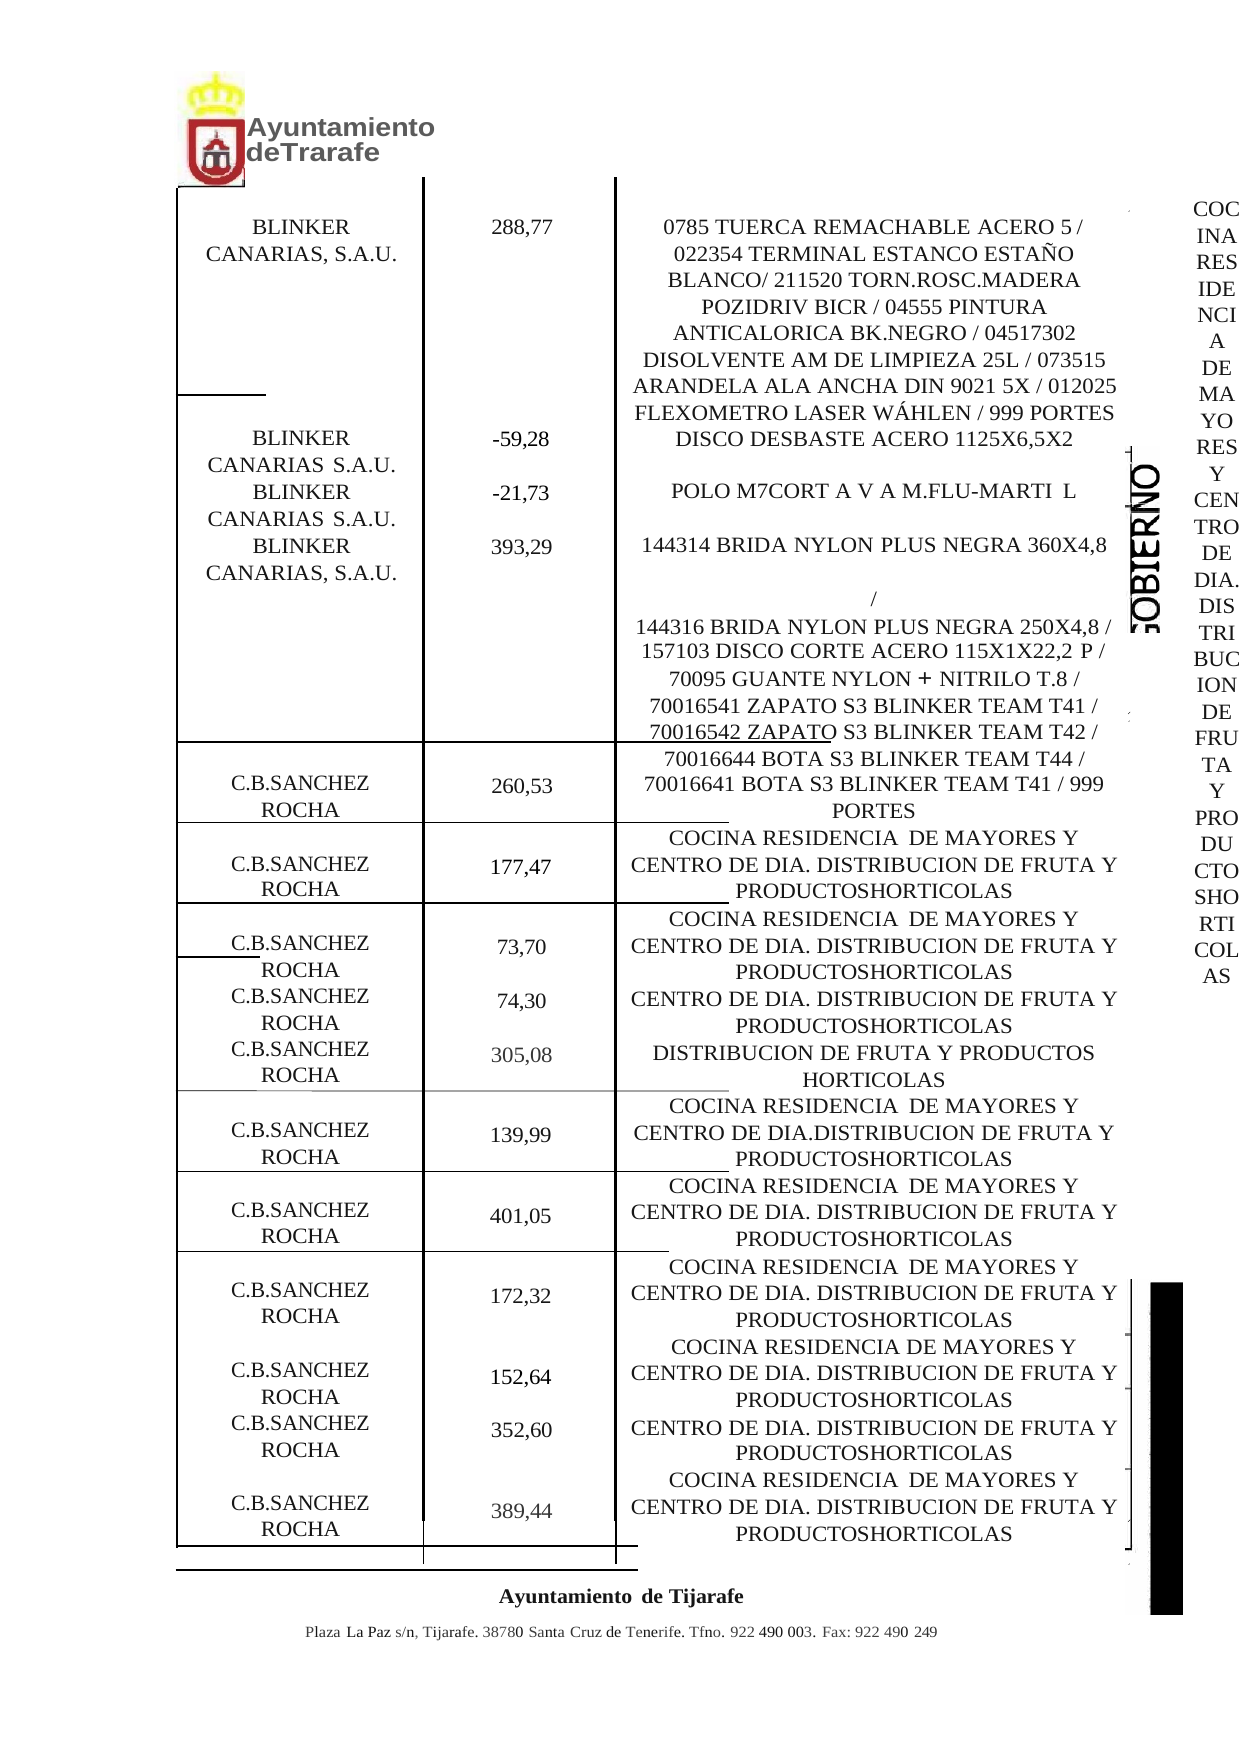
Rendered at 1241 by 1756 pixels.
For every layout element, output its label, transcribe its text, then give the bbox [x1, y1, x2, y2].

text C.B.SANCHEZ ROCHA [229, 1490, 372, 1541]
text COCINA RESIDENCIA DE MAYORES Y CENTRO DE DIA.DISTRIBUCION DE FRUTA Y PRODUCTOSHORTICOLAS [633, 1093, 1114, 1172]
text 70016641 BOTA S3 BLINKER TEAM T41 / 999 PORTES [630, 771, 1117, 823]
text 70016541 ZAPATO S3 BLINKER TEAM T41 / [630, 693, 1117, 718]
text 022354 TERMINAL ESTANCO ESTAÑO BLANCO/ 211520 TORN.ROSC.MADERA POZIDRIV BICR / 04555 PINTURA ANTICALORICA BK.NEGRO / 04517302 DISOLVENTE AM DE LIMPIEZA 25L / 073515 ARANDELA ALA ANCHA DIN 9021 5X / 012025 FLEXOMETRO LASER WÁHLEN / 999 PORTES DISCO DESBASTE ACERO 1125X6,5X2 [630, 241, 1118, 451]
text COCINA RESIDENCIA DE MAYORES Y CENTRO DE DIA. DISTRIBUCION DE FRUTA Y PRODUCTOSHORTICOLAS [1192, 196, 1241, 989]
text 177,47 [489, 854, 555, 879]
text BLINKER CANARIAS, S.A.U. [204, 214, 398, 266]
text C.B.SANCHEZ ROCHA C.B.SANCHEZ ROCHA C.B.SANCHEZ ROCHA [229, 930, 372, 1088]
text 352,60 [491, 1417, 555, 1442]
text 152,64 [489, 1364, 555, 1389]
text 74,30 [497, 988, 555, 1013]
text 157103 DISCO CORTE ACERO 115X1X22,2 P / [629, 639, 1117, 664]
text 305,08 [491, 1042, 555, 1067]
text 393,29 [491, 534, 555, 559]
text 70016542 ZAPATO S3 BLINKER TEAM T42 / [631, 719, 1117, 744]
text POLO M7CORT A V A M.FLU-MARTI L 144314 BRIDA NYLON PLUS NEGRA 360X4,8 / [634, 455, 1113, 618]
text 172,32 [489, 1283, 555, 1308]
text 389,44 [491, 1498, 555, 1523]
text 260,53 [491, 773, 555, 798]
text COCINA RESIDENCIA DE MAYORES Y CENTRO DE DIA. DISTRIBUCION DE FRUTA Y PRODUCTOSHORTICOLAS [630, 1334, 1118, 1412]
text 73,70 [497, 934, 555, 959]
text C.B.SANCHEZ ROCHA [229, 1197, 372, 1248]
text DISTRIBUCION DE FRUTA Y PRODUCTOS HORTICOLAS [630, 1040, 1117, 1092]
text COCINA RESIDENCIA DE MAYORES Y CENTRO DE DIA. DISTRIBUCION DE FRUTA Y PRODUCTOSHORTICOLAS [630, 906, 1118, 984]
text COCINA RESIDENCIA DE MAYORES Y CENTRO DE DIA. DISTRIBUCION DE FRUTA Y PRODUCTOSHORTICOLAS [630, 825, 1118, 903]
text BLINKER CANARIAS S.A.U. BLINKER CANARIAS S.A.U. BLINKER CANARIAS, S.A.U. [204, 425, 398, 585]
text CENTRO DE DIA. DISTRIBUCION DE FRUTA Y PRODUCTOSHORTICOLAS [631, 1415, 1117, 1466]
text -21,73 [492, 480, 555, 505]
text C.B.SANCHEZ ROCHA [229, 851, 372, 902]
text -59,28 [492, 426, 555, 452]
text C.B.SANCHEZ ROCHA [229, 770, 372, 822]
text 70095 GUANTE NYLON + NITRILO T.8 / [632, 664, 1117, 691]
text COCINA RESIDENCIA DE MAYORES Y CENTRO DE DIA. DISTRIBUCION DE FRUTA Y PRODUCTOSHORTICOLAS [630, 1467, 1118, 1546]
text 144316 BRIDA NYLON PLUS NEGRA 250X4,8 / [630, 618, 1117, 638]
text C.B.SANCHEZ ROCHA [229, 1117, 372, 1169]
text C.B.SANCHEZ ROCHA C.B.SANCHEZ ROCHA [229, 1357, 372, 1462]
text 70016644 BOTA S3 BLINKER TEAM T44 / [632, 746, 1117, 771]
text 139,99 [489, 1122, 555, 1147]
text COCINA RESIDENCIA DE MAYORES Y CENTRO DE DIA. DISTRIBUCION DE FRUTA Y PRODUCTOSHORTICOLAS [630, 1173, 1118, 1251]
text 288,77 [491, 214, 555, 239]
text CENTRO DE DIA. DISTRIBUCION DE FRUTA Y PRODUCTOSHORTICOLAS [631, 986, 1117, 1038]
text 401,05 [489, 1203, 555, 1228]
text 0785 TUERCA REMACHABLE ACERO 5 / [629, 214, 1117, 239]
text COCINA RESIDENCIA DE MAYORES Y CENTRO DE DIA. DISTRIBUCION DE FRUTA Y PRODUCTOSHORTICOLAS [630, 1254, 1118, 1332]
text C.B.SANCHEZ ROCHA [229, 1277, 372, 1329]
